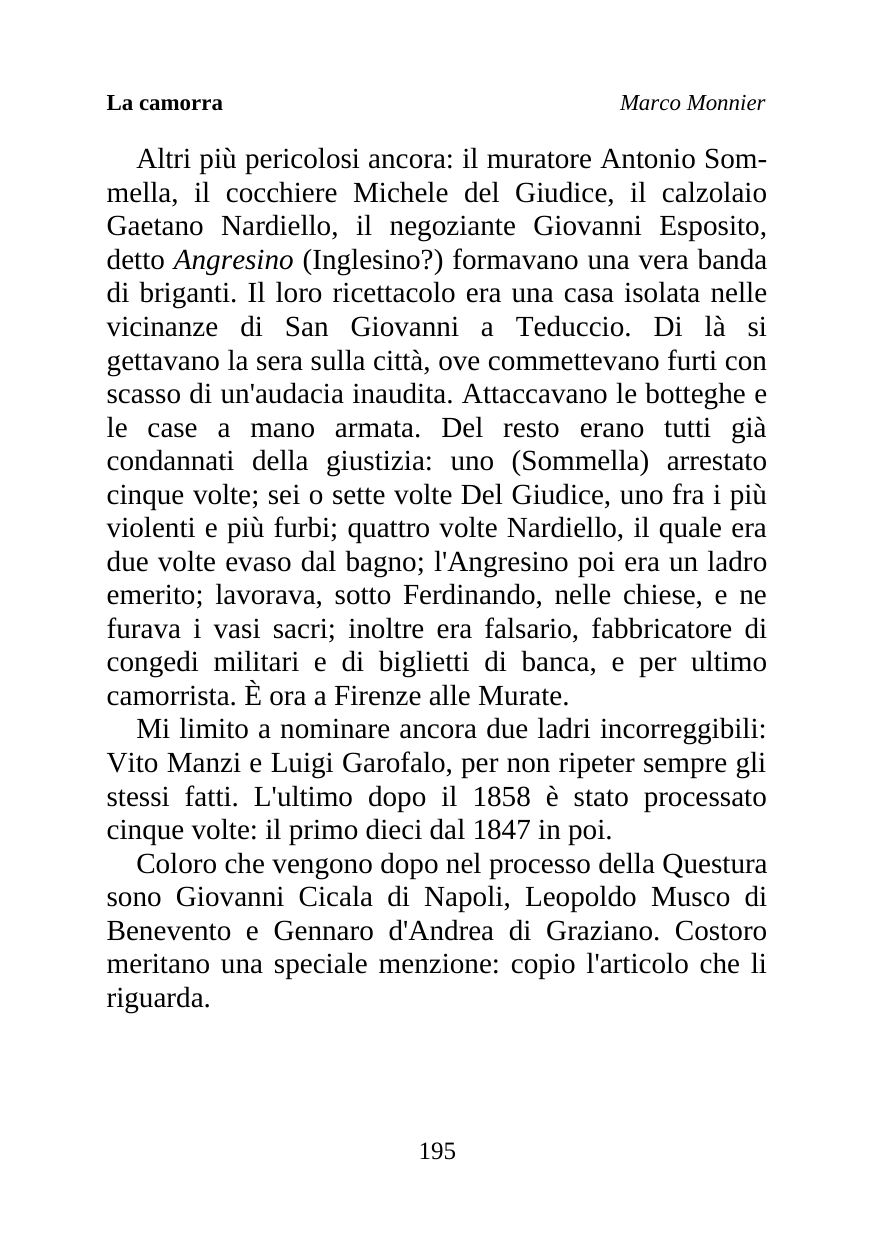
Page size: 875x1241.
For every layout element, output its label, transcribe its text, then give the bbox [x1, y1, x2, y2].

text Altri più pericolosi ancora: il muratore Antonio Som- mella, il cocchiere Michele del Giudice, il calzolaio Gaetano Nardiello, il negoziante Giovanni Esposito, detto Angresino (Inglesino?) formavano una vera banda di briganti. Il loro ricettacolo era una casa isolata nelle vicinanze di San Giovanni a Teduccio. Di là si gettavano la sera sulla città, ove commettevano furti con scasso di un'audacia inaudita. Attaccavano le botteghe e le case a mano armata. Del resto erano tutti già condannati della giustizia: uno (Sommella) arrestato cinque volte; sei o sette volte Del Giudice, uno fra i più violenti e più furbi; quattro volte Nardiello, il quale era due volte evaso dal bagno; l'Angresino poi era un ladro emerito; lavorava, sotto Ferdinando, nelle chiese, e ne furava i vasi sacri; inoltre era falsario, fabbricatore di congedi militari e di biglietti di banca, e per ultimo camorrista. È ora a Firenze alle Murate. [106, 141, 768, 712]
text Coloro che vengono dopo nel processo della Questura sono Giovanni Cicala di Napoli, Leopoldo Musco di Benevento e Gennaro d'Andrea di Graziano. Costoro meritano una speciale menzione: copio l'articolo che li riguarda. [106, 846, 768, 1013]
text Mi limito a nominare ancora due ladri incorreggibili: Vito Manzi e Luigi Garofalo, per non ripeter sempre gli stessi fatti. L'ultimo dopo il 1858 è stato processato cinque volte: il primo dieci dal 1847 in poi. [106, 712, 768, 846]
